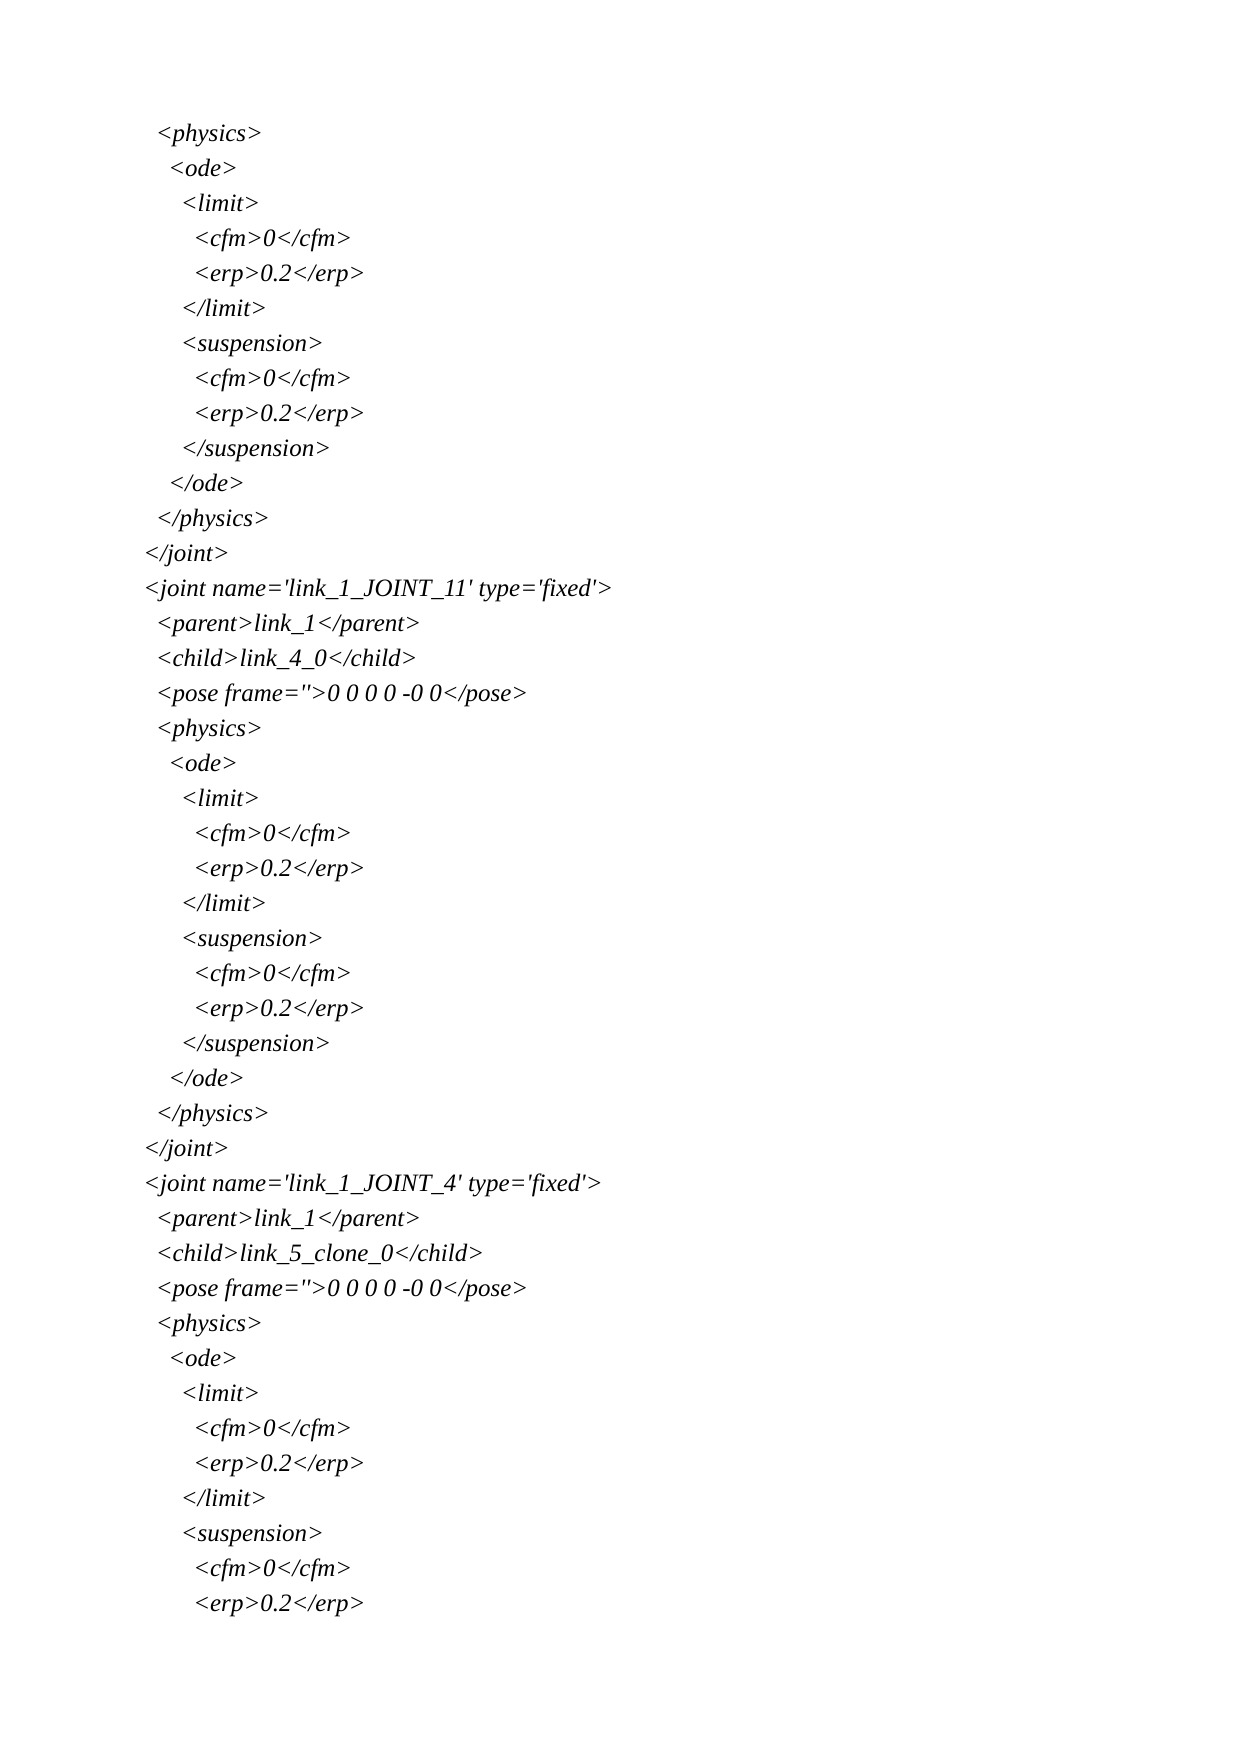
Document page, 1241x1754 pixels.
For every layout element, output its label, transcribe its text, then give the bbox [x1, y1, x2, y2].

text <cfm>0</cfm> [118, 363, 1122, 392]
text <ode> [118, 153, 1122, 182]
text <cfm>0</cfm> [118, 1553, 1122, 1582]
text </physics> [118, 1098, 1122, 1127]
text <joint name='link_1_JOINT_11' type='fixed'> [118, 573, 1122, 602]
text <erp>0.2</erp> [118, 1448, 1122, 1477]
text <suspension> [118, 328, 1122, 357]
text <limit> [118, 188, 1122, 217]
text <cfm>0</cfm> [118, 818, 1122, 847]
text </suspension> [118, 1028, 1122, 1057]
text <erp>0.2</erp> [118, 398, 1122, 427]
text <cfm>0</cfm> [118, 958, 1122, 987]
text </joint> [118, 538, 1122, 567]
text <joint name='link_1_JOINT_4' type='fixed'> [118, 1168, 1122, 1197]
text <physics> [118, 1308, 1122, 1337]
text </ode> [118, 1063, 1122, 1092]
text <erp>0.2</erp> [118, 1588, 1122, 1617]
text <child>link_5_clone_0</child> [118, 1238, 1122, 1267]
text </limit> [118, 888, 1122, 917]
text <pose frame=''>0 0 0 0 -0 0</pose> [118, 1273, 1122, 1302]
text </limit> [118, 1483, 1122, 1512]
text <suspension> [118, 923, 1122, 952]
text <erp>0.2</erp> [118, 853, 1122, 882]
text <suspension> [118, 1518, 1122, 1547]
text <limit> [118, 1378, 1122, 1407]
text <physics> [118, 713, 1122, 742]
text <parent>link_1</parent> [118, 1203, 1122, 1232]
text <erp>0.2</erp> [118, 258, 1122, 287]
text </suspension> [118, 433, 1122, 462]
text </physics> [118, 503, 1122, 532]
text </ode> [118, 468, 1122, 497]
text </limit> [118, 293, 1122, 322]
text <pose frame=''>0 0 0 0 -0 0</pose> [118, 678, 1122, 707]
text <cfm>0</cfm> [118, 223, 1122, 252]
text <cfm>0</cfm> [118, 1413, 1122, 1442]
text <parent>link_1</parent> [118, 608, 1122, 637]
text <ode> [118, 748, 1122, 777]
text </joint> [118, 1133, 1122, 1162]
text <child>link_4_0</child> [118, 643, 1122, 672]
text <ode> [118, 1343, 1122, 1372]
text <erp>0.2</erp> [118, 993, 1122, 1022]
text <physics> [118, 118, 1122, 147]
text <limit> [118, 783, 1122, 812]
